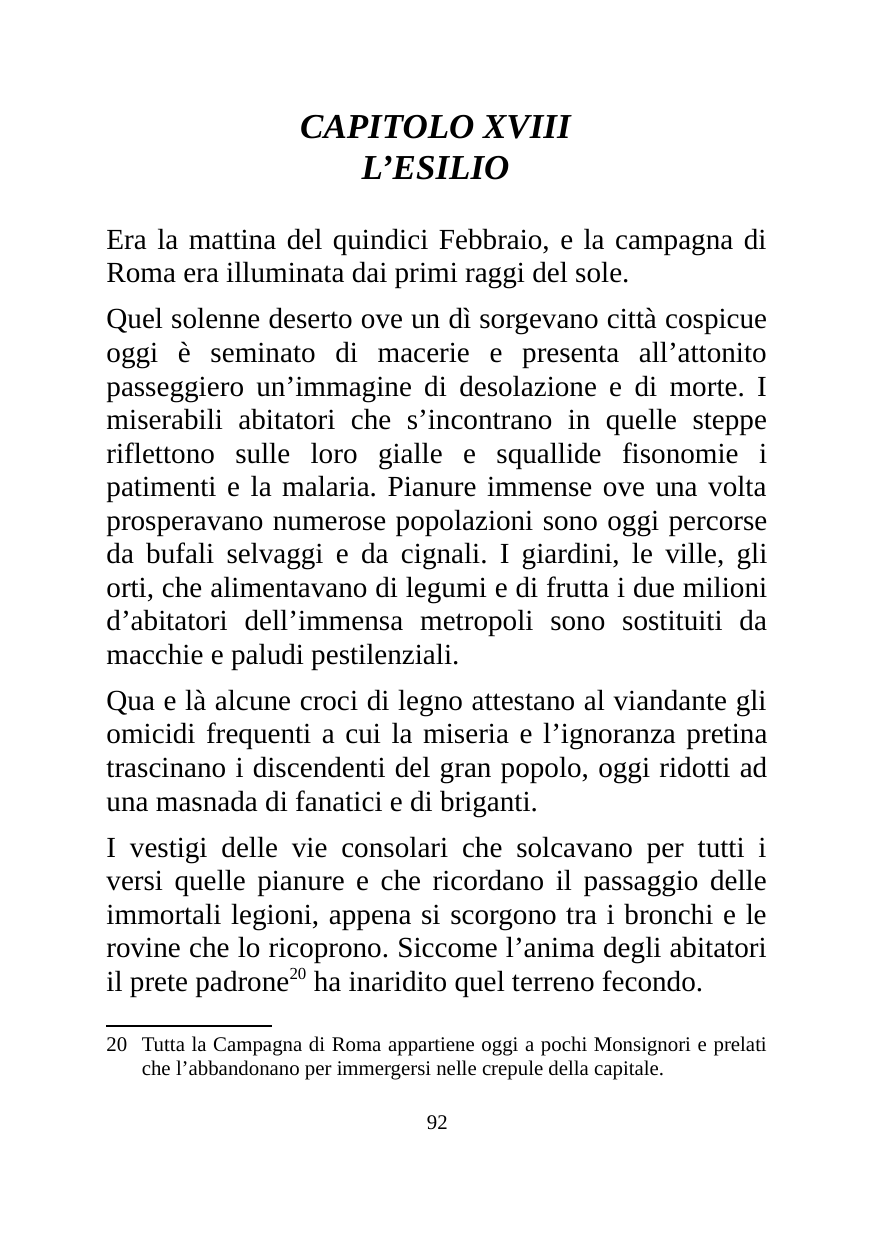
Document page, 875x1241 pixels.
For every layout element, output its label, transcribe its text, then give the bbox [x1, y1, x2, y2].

subtitle CAPITOLO XVIII L’ESILIO [106, 106, 768, 187]
text Quel solenne deserto ove un dì sorgevano città cospicue oggi è seminato di macerie e presenta all’attonito passeggiero un’immagine di desolazione e di morte. I miserabili abitatori che s’incontrano in quelle steppe riflettono sulle loro gialle e squallide fisonomie i patimenti e la malaria. Pianure immense ove una volta prosperavano numerose popolazioni sono oggi percorse da bufali selvaggi e da cignali. I giardini, le ville, gli orti, che alimentavano di legumi e di frutta i due milioni d’abitatori dell’immensa metropoli sono sostituiti da macchie e paludi pestilenziali. [106, 302, 768, 671]
text Era la mattina del quindici Febbraio, e la campagna di Roma era illuminata dai primi raggi del sole. [106, 222, 768, 289]
text Tutta la Campagna di Roma appartiene oggi a pochi Monsignori e prelati che l’abbandonano per immergersi nelle crepule della capitale. [106, 1032, 768, 1080]
text I vestigi delle vie consolari che solcavano per tutti i versi quelle pianure e che ricordano il passaggio delle immortali legioni, appena si scorgono tra i bronchi e le rovine che lo ricoprono. Siccome l’anima degli abitatori il prete padrone ha inaridito quel terreno fecondo. [106, 830, 768, 997]
text Qua e là alcune croci di legno attestano al viandante gli omicidi frequenti a cui la miseria e l’ignoranza pretina trascinano i discendenti del gran popolo, oggi ridotti ad una masnada di fanatici e di briganti. [106, 683, 768, 817]
